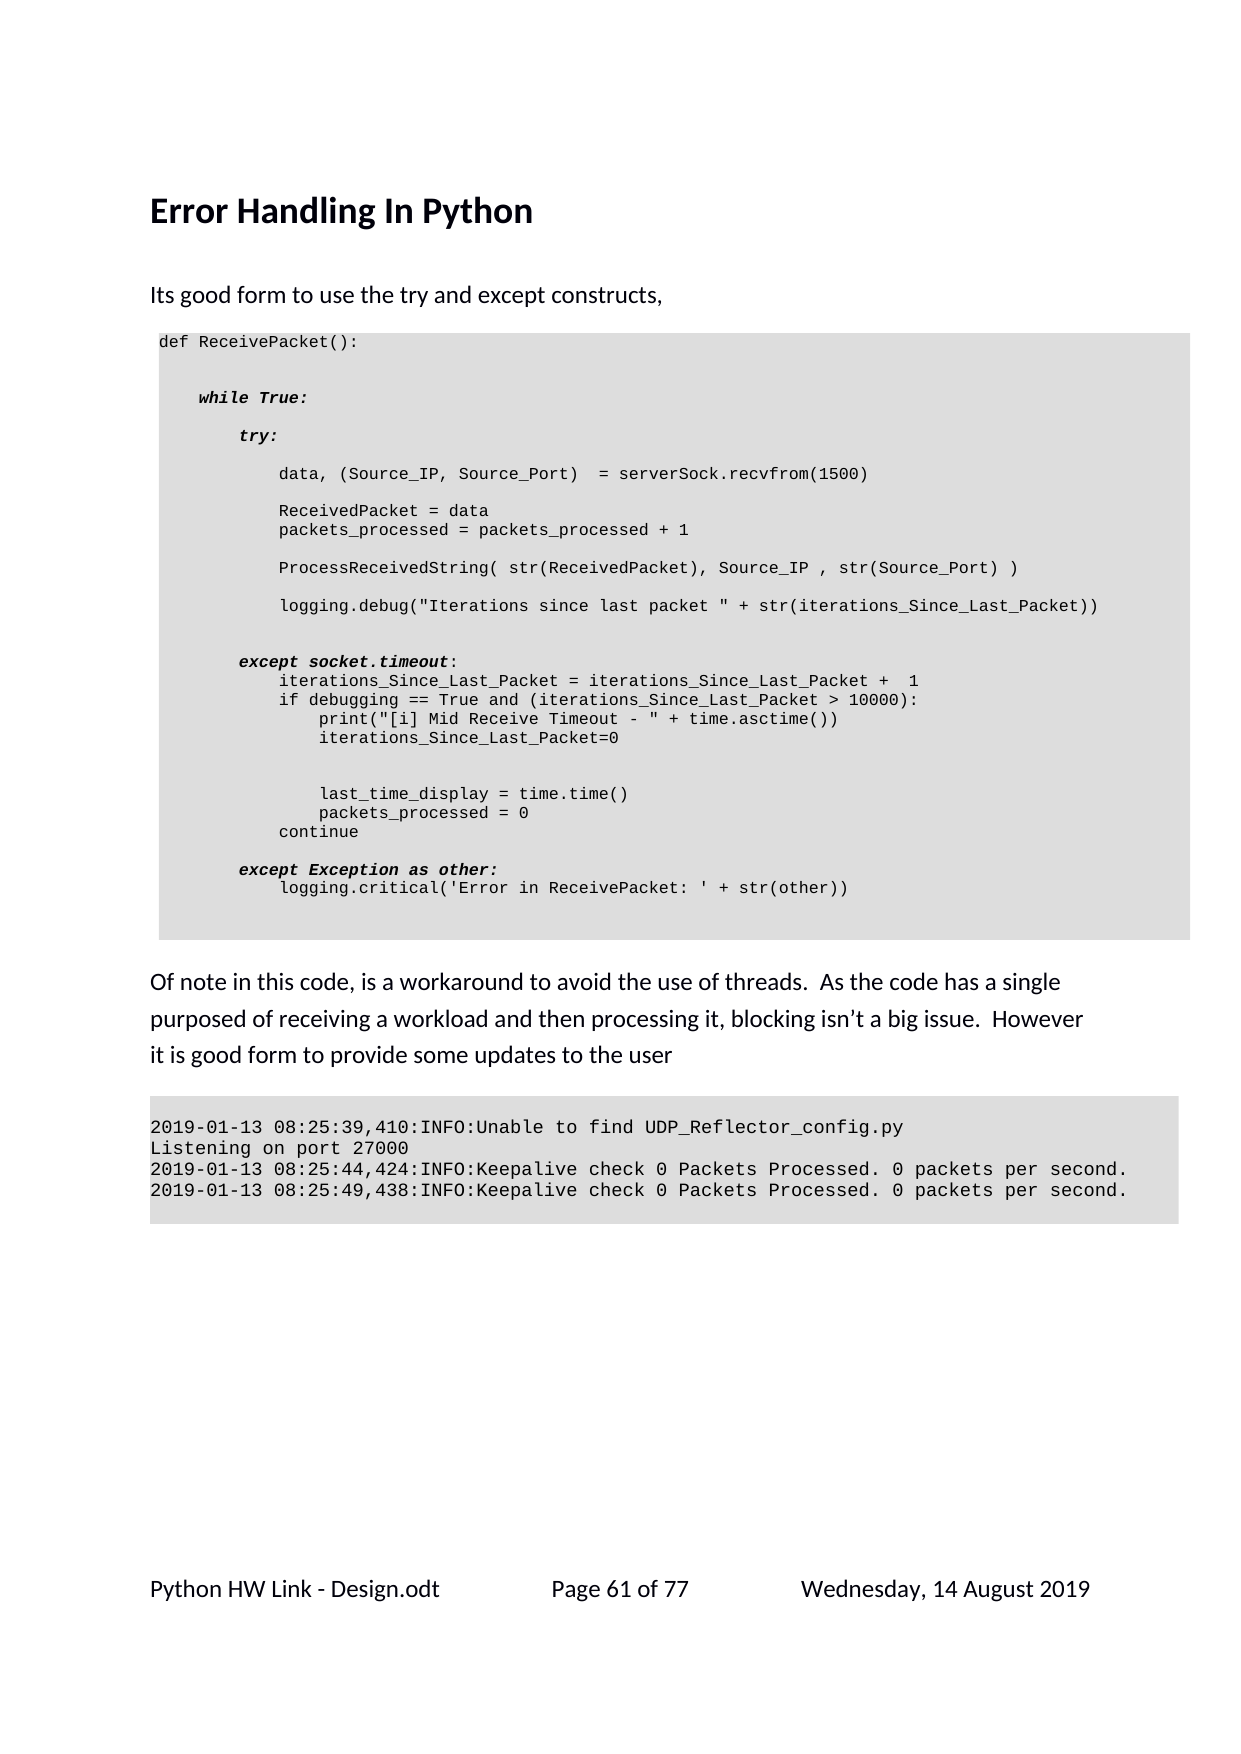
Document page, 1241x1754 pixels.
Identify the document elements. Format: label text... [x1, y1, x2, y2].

text Of note in this code, is a workaround to avoid the use of threads. As the code has a single purposed of receiving a workload and then processing it, blocking isn’t a big issue. However it is good form to provide some updates to the user [150, 331, 1090, 1070]
text Its good form to use the try and except constructs, [150, 279, 1090, 310]
subtitle Error Handling In Python [150, 187, 1090, 233]
